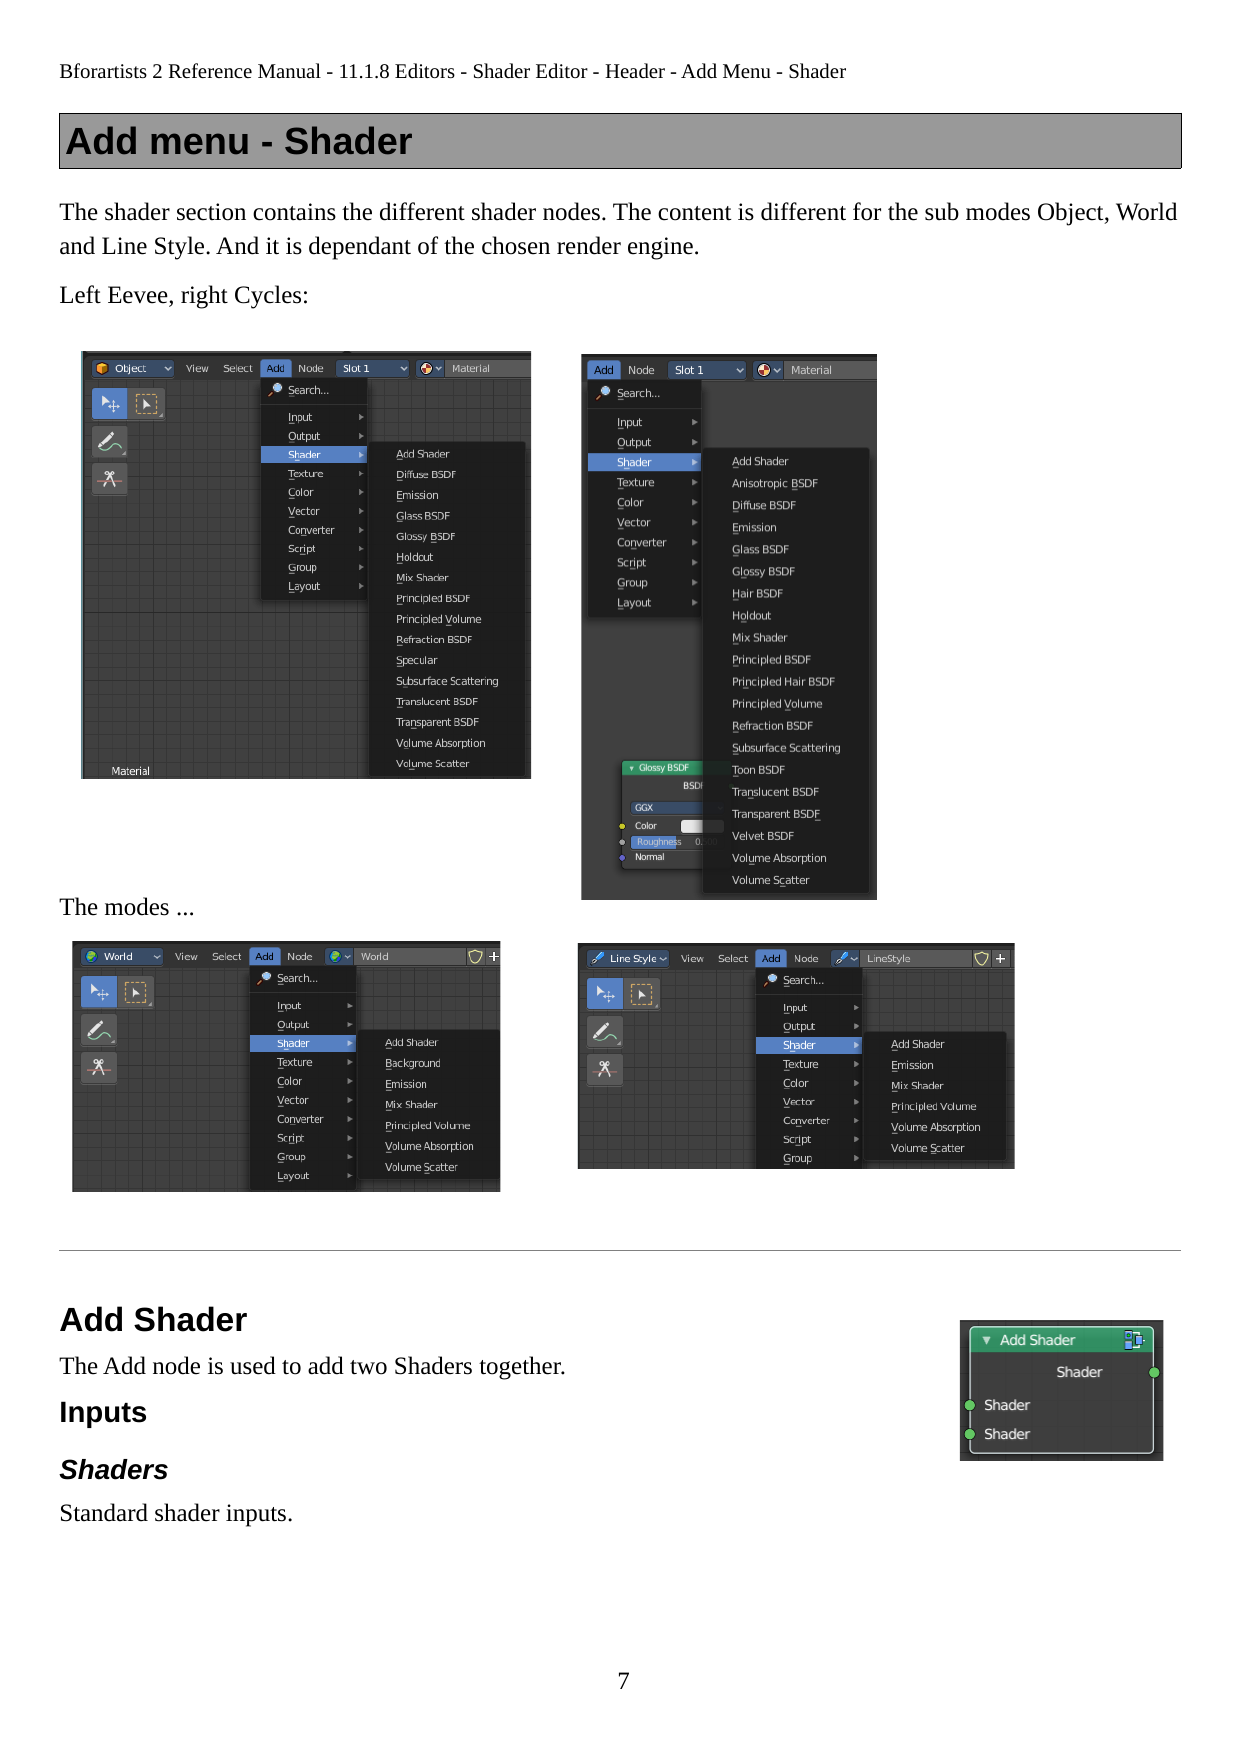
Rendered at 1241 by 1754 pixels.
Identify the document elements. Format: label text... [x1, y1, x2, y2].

text The Add node is used to add two Shaders together. [59, 1351, 959, 1380]
picture [577, 943, 1015, 1169]
picture [581, 354, 877, 900]
picture [72, 941, 501, 1192]
text The shader section contains the different shader nodes. The content is different for the sub modes Object, World and Line Style. And it is dependant of the chosen render engine. [59, 197, 1181, 260]
subtitle [1164, 1395, 1181, 1428]
picture [959, 1320, 1164, 1461]
text Left Eevee, right Cycles: [59, 280, 1181, 309]
subtitle Shaders [59, 1453, 1181, 1485]
text The modes ... [59, 892, 1181, 921]
subtitle Inputs [59, 1395, 959, 1428]
table_header Add menu - Shader [60, 114, 1181, 168]
text Standard shader inputs. [59, 1498, 1181, 1527]
subtitle Add Shader [59, 1300, 1181, 1339]
picture [81, 351, 532, 779]
